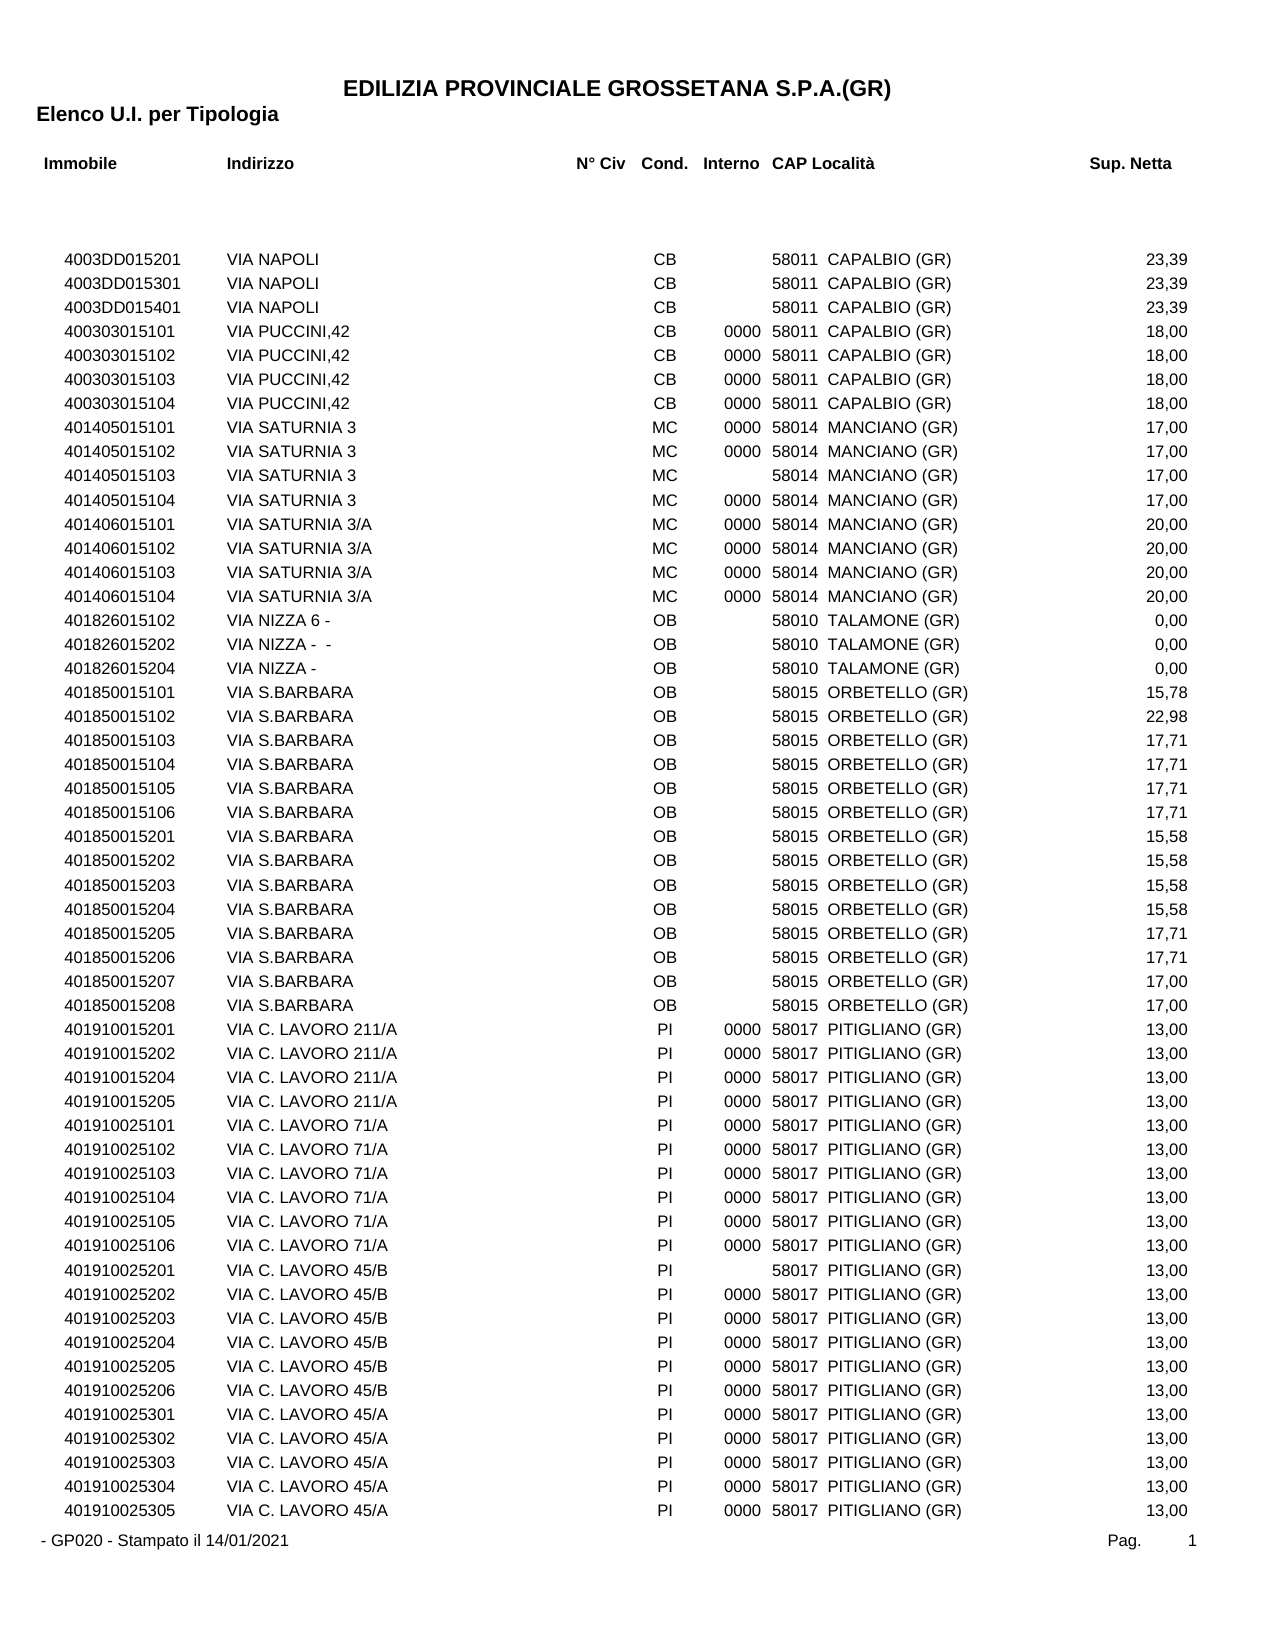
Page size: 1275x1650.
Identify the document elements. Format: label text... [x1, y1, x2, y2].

text 401850015208 VIA S.BARBARA OB 58015 ORBETELLO (GR) 17,00 [25, 992, 1250, 1016]
text 401850015205 VIA S.BARBARA OB 58015 ORBETELLO (GR) 17,71 [25, 919, 1250, 944]
text 401910025304 VIA C. LAVORO 45/A PI 0000 58017 PITIGLIANO (GR) 13,00 [25, 1473, 1250, 1497]
text 4003DD015201 VIA NAPOLI CB 58011 CAPALBIO (GR) 23,39 [25, 246, 1250, 270]
text 401910015205 VIA C. LAVORO 211/A PI 0000 58017 PITIGLIANO (GR) 13,00 [25, 1088, 1250, 1112]
text 401850015104 VIA S.BARBARA OB 58015 ORBETELLO (GR) 17,71 [25, 751, 1250, 775]
text 401405015102 VIA SATURNIA 3 MC 0000 58014 MANCIANO (GR) 17,00 [25, 438, 1250, 462]
text 401850015102 VIA S.BARBARA OB 58015 ORBETELLO (GR) 22,98 [25, 703, 1250, 727]
text 401910025206 VIA C. LAVORO 45/B PI 0000 58017 PITIGLIANO (GR) 13,00 [25, 1377, 1250, 1401]
text 401910025101 VIA C. LAVORO 71/A PI 0000 58017 PITIGLIANO (GR) 13,00 [25, 1112, 1250, 1136]
text 401826015102 VIA NIZZA 6 - OB 58010 TALAMONE (GR) 0,00 [25, 607, 1250, 631]
text 401405015104 VIA SATURNIA 3 MC 0000 58014 MANCIANO (GR) 17,00 [25, 486, 1250, 511]
text 401826015202 VIA NIZZA - - OB 58010 TALAMONE (GR) 0,00 [25, 631, 1250, 655]
text 401910025105 VIA C. LAVORO 71/A PI 0000 58017 PITIGLIANO (GR) 13,00 [25, 1208, 1250, 1232]
text 401910025301 VIA C. LAVORO 45/A PI 0000 58017 PITIGLIANO (GR) 13,00 [25, 1401, 1250, 1425]
text 401850015201 VIA S.BARBARA OB 58015 ORBETELLO (GR) 15,58 [25, 823, 1250, 847]
text 401910015202 VIA C. LAVORO 211/A PI 0000 58017 PITIGLIANO (GR) 13,00 [25, 1040, 1250, 1064]
text 401850015207 VIA S.BARBARA OB 58015 ORBETELLO (GR) 17,00 [25, 968, 1250, 992]
text 401910025203 VIA C. LAVORO 45/B PI 0000 58017 PITIGLIANO (GR) 13,00 [25, 1304, 1250, 1329]
text 401910025205 VIA C. LAVORO 45/B PI 0000 58017 PITIGLIANO (GR) 13,00 [25, 1353, 1250, 1377]
text 401406015101 VIA SATURNIA 3/A MC 0000 58014 MANCIANO (GR) 20,00 [25, 511, 1250, 534]
text 401910015204 VIA C. LAVORO 211/A PI 0000 58017 PITIGLIANO (GR) 13,00 [25, 1064, 1250, 1088]
text 401405015103 VIA SATURNIA 3 MC 58014 MANCIANO (GR) 17,00 [25, 462, 1250, 486]
text 401405015101 VIA SATURNIA 3 MC 0000 58014 MANCIANO (GR) 17,00 [25, 414, 1250, 438]
text 4003DD015301 VIA NAPOLI CB 58011 CAPALBIO (GR) 23,39 [25, 270, 1250, 294]
text 401910025106 VIA C. LAVORO 71/A PI 0000 58017 PITIGLIANO (GR) 13,00 [25, 1232, 1250, 1256]
text 401910025305 VIA C. LAVORO 45/A PI 0000 58017 PITIGLIANO (GR) 13,00 [25, 1497, 1250, 1521]
text 401406015104 VIA SATURNIA 3/A MC 0000 58014 MANCIANO (GR) 20,00 [25, 583, 1250, 607]
text 401910025201 VIA C. LAVORO 45/B PI 58017 PITIGLIANO (GR) 13,00 [25, 1256, 1250, 1281]
text 400303015103 VIA PUCCINI,42 CB 0000 58011 CAPALBIO (GR) 18,00 [25, 366, 1250, 390]
text 401910025103 VIA C. LAVORO 71/A PI 0000 58017 PITIGLIANO (GR) 13,00 [25, 1160, 1250, 1184]
text 401850015204 VIA S.BARBARA OB 58015 ORBETELLO (GR) 15,58 [25, 896, 1250, 919]
text 401910025303 VIA C. LAVORO 45/A PI 0000 58017 PITIGLIANO (GR) 13,00 [25, 1449, 1250, 1473]
text 401910025302 VIA C. LAVORO 45/A PI 0000 58017 PITIGLIANO (GR) 13,00 [25, 1425, 1250, 1449]
text 401910025204 VIA C. LAVORO 45/B PI 0000 58017 PITIGLIANO (GR) 13,00 [25, 1329, 1250, 1353]
text 401850015106 VIA S.BARBARA OB 58015 ORBETELLO (GR) 17,71 [25, 799, 1250, 823]
text 401850015105 VIA S.BARBARA OB 58015 ORBETELLO (GR) 17,71 [25, 775, 1250, 799]
text 401910025102 VIA C. LAVORO 71/A PI 0000 58017 PITIGLIANO (GR) 13,00 [25, 1136, 1250, 1160]
text 401850015203 VIA S.BARBARA OB 58015 ORBETELLO (GR) 15,58 [25, 871, 1250, 896]
text 400303015101 VIA PUCCINI,42 CB 0000 58011 CAPALBIO (GR) 18,00 [25, 318, 1250, 342]
text 401826015204 VIA NIZZA - OB 58010 TALAMONE (GR) 0,00 [25, 655, 1250, 679]
text 401850015103 VIA S.BARBARA OB 58015 ORBETELLO (GR) 17,71 [25, 727, 1250, 751]
text 401406015102 VIA SATURNIA 3/A MC 0000 58014 MANCIANO (GR) 20,00 [25, 534, 1250, 559]
text 401850015101 VIA S.BARBARA OB 58015 ORBETELLO (GR) 15,78 [25, 679, 1250, 703]
text 401910015201 VIA C. LAVORO 211/A PI 0000 58017 PITIGLIANO (GR) 13,00 [25, 1016, 1250, 1040]
text 4003DD015401 VIA NAPOLI CB 58011 CAPALBIO (GR) 23,39 [25, 294, 1250, 318]
text 400303015102 VIA PUCCINI,42 CB 0000 58011 CAPALBIO (GR) 18,00 [25, 342, 1250, 366]
text 401406015103 VIA SATURNIA 3/A MC 0000 58014 MANCIANO (GR) 20,00 [25, 559, 1250, 583]
text 400303015104 VIA PUCCINI,42 CB 0000 58011 CAPALBIO (GR) 18,00 [25, 390, 1250, 414]
text 401910025104 VIA C. LAVORO 71/A PI 0000 58017 PITIGLIANO (GR) 13,00 [25, 1184, 1250, 1208]
text 401910025202 VIA C. LAVORO 45/B PI 0000 58017 PITIGLIANO (GR) 13,00 [25, 1281, 1250, 1304]
text 401850015206 VIA S.BARBARA OB 58015 ORBETELLO (GR) 17,71 [25, 944, 1250, 968]
text 401850015202 VIA S.BARBARA OB 58015 ORBETELLO (GR) 15,58 [25, 847, 1250, 871]
